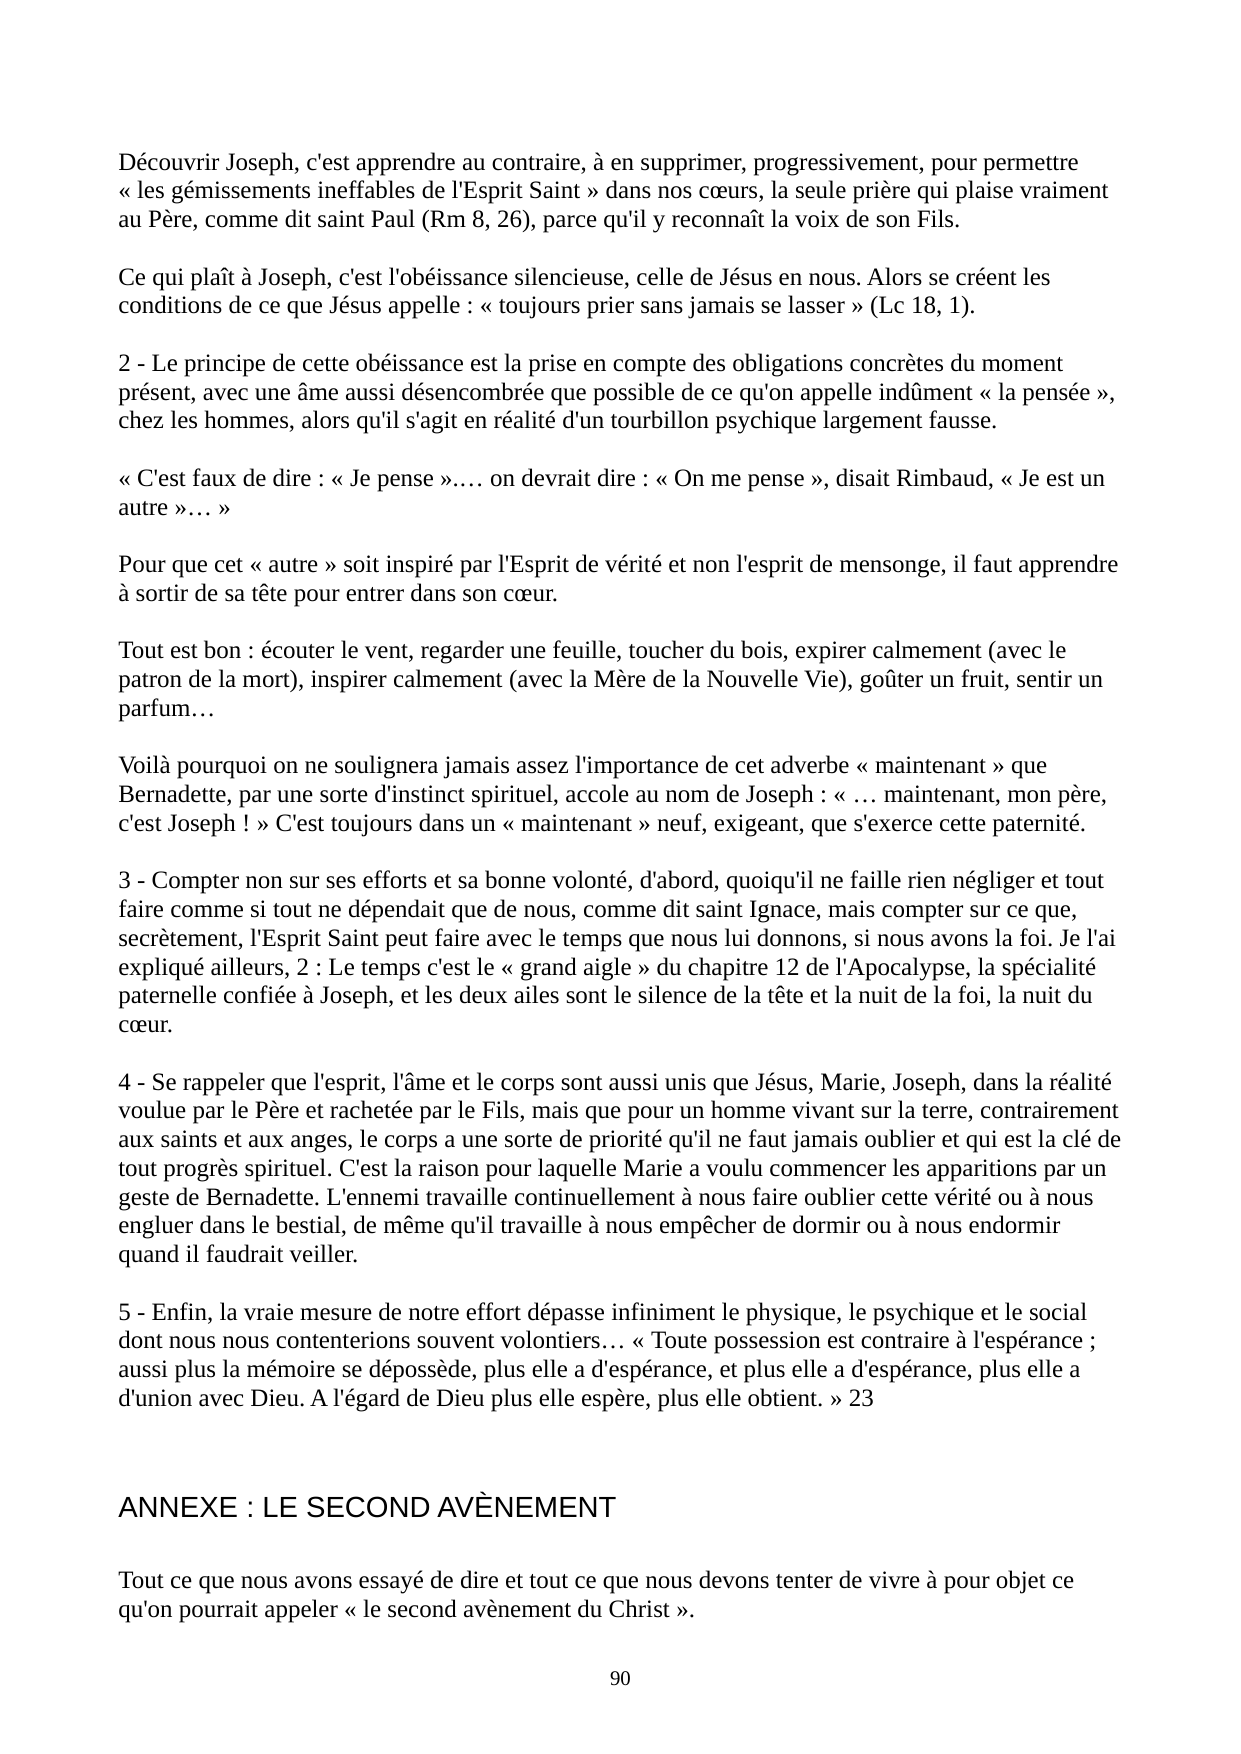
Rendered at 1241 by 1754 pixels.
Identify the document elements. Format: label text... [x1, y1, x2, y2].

text Tout est bon : écouter le vent, regarder une feuille, toucher du bois, expirer calmement (avec le patron de la mort), inspirer calmement (avec la Mère de la Nouvelle Vie), goûter un fruit, sentir un parfum… [118, 636, 1122, 722]
text 4 - Se rappeler que l'esprit, l'âme et le corps sont aussi unis que Jésus, Marie, Joseph, dans la réalité voulue par le Père et rachetée par le Fils, mais que pour un homme vivant sur la terre, contrairement aux saints et aux anges, le corps a une sorte de priorité qu'il ne faut jamais oublier et qui est la clé de tout progrès spirituel. C'est la raison pour laquelle Marie a voulu commencer les apparitions par un geste de Bernadette. L'ennemi travaille continuellement à nous faire oublier cette vérité ou à nous engluer dans le bestial, de même qu'il travaille à nous empêcher de dormir ou à nous endormir quand il faudrait veiller. [118, 1067, 1122, 1268]
text 3 - Compter non sur ses efforts et sa bonne volonté, d'abord, quoiqu'il ne faille rien négliger et tout faire comme si tout ne dépendait que de nous, comme dit saint Ignace, mais compter sur ce que, secrètement, l'Esprit Saint peut faire avec le temps que nous lui donnons, si nous avons la foi. Je l'ai expliqué ailleurs, 2 : Le temps c'est le « grand aigle » du chapitre 12 de l'Apocalypse, la spécialité paternelle confiée à Joseph, et les deux ailes sont le silence de la tête et la nuit de la foi, la nuit du cœur. [118, 866, 1122, 1038]
text 2 - Le principe de cette obéissance est la prise en compte des obligations concrètes du moment présent, avec une âme aussi désencombrée que possible de ce qu'on appelle indûment « la pensée », chez les hommes, alors qu'il s'agit en réalité d'un tourbillon psychique largement fausse. [118, 348, 1122, 434]
text 5 - Enfin, la vraie mesure de notre effort dépasse infiniment le physique, le psychique et le social dont nous nous contenterions souvent volontiers… « Toute possession est contraire à l'espérance ; aussi plus la mémoire se dépossède, plus elle a d'espérance, et plus elle a d'espérance, plus elle a d'union avec Dieu. A l'égard de Dieu plus elle espère, plus elle obtient. » 23 [118, 1297, 1122, 1412]
text Tout ce que nous avons essayé de dire et tout ce que nous devons tenter de vivre à pour objet ce qu'on pourrait appeler « le second avènement du Christ ». [118, 1565, 1122, 1622]
text Découvrir Joseph, c'est apprendre au contraire, à en supprimer, progressivement, pour permettre « les gémissements ineffables de l'Esprit Saint » dans nos cœurs, la seule prière qui plaise vraiment au Père, comme dit saint Paul (Rm 8, 26), parce qu'il y reconnaît la voix de son Fils. [118, 147, 1122, 233]
text « C'est faux de dire : « Je pense ».… on devrait dire : « On me pense », disait Rimbaud, « Je est un autre »… » [118, 463, 1122, 521]
subtitle ANNEXE : LE SECOND AVÈNEMENT [118, 1490, 1122, 1524]
text Ce qui plaît à Joseph, c'est l'obéissance silencieuse, celle de Jésus en nous. Alors se créent les conditions de ce que Jésus appelle : « toujours prier sans jamais se lasser » (Lc 18, 1). [118, 262, 1122, 319]
text Voilà pourquoi on ne soulignera jamais assez l'importance de cet adverbe « maintenant » que Bernadette, par une sorte d'instinct spirituel, accole au nom de Joseph : « … maintenant, mon père, c'est Joseph ! » C'est toujours dans un « maintenant » neuf, exigeant, que s'exerce cette paternité. [118, 751, 1122, 837]
text Pour que cet « autre » soit inspiré par l'Esprit de vérité et non l'esprit de mensonge, il faut apprendre à sortir de sa tête pour entrer dans son cœur. [118, 549, 1122, 607]
